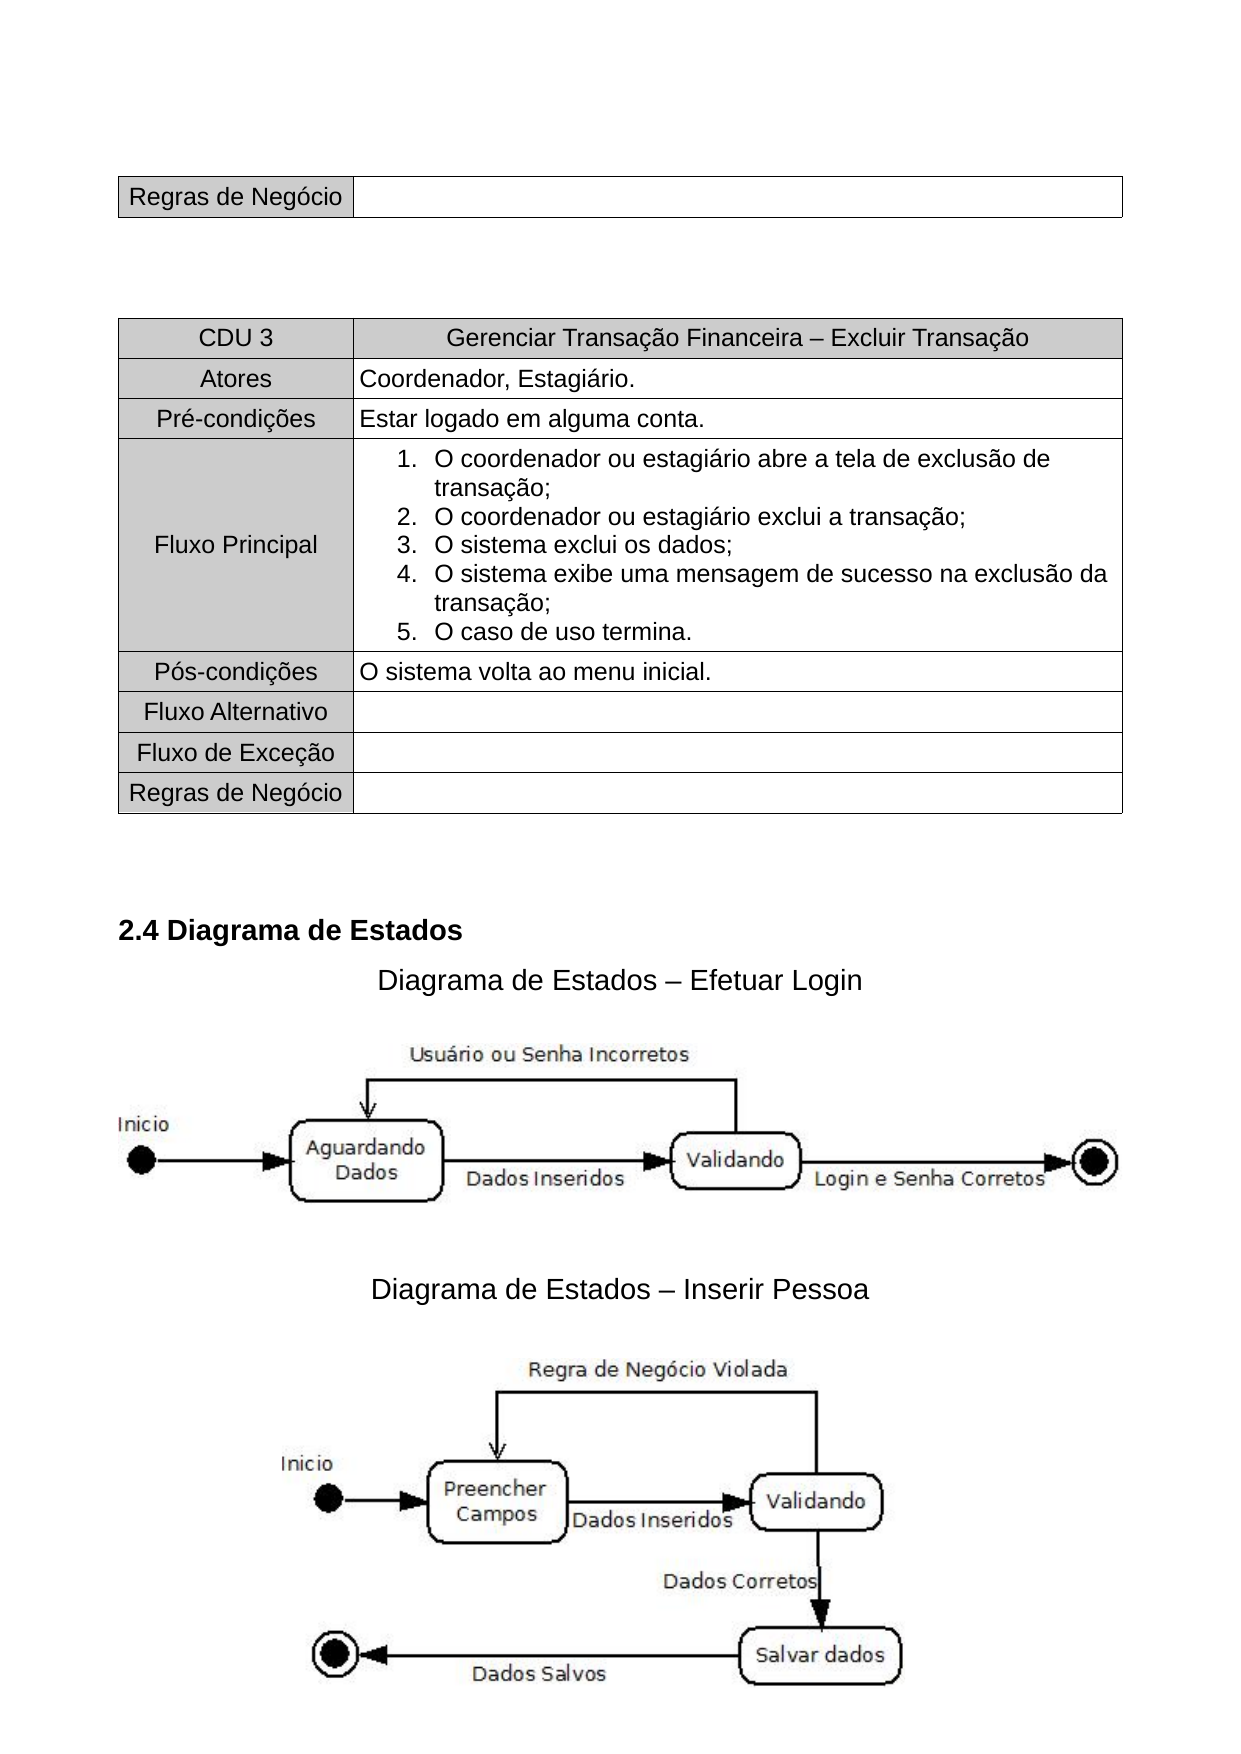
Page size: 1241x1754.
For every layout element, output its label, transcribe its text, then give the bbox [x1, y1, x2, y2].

table_cell Regras de Negócio [119, 773, 353, 812]
table_cell Regras de Negócio [119, 177, 353, 217]
table_cell Fluxo Alternativo [119, 692, 353, 732]
table_cell Pós-condições [119, 652, 353, 691]
table_cell Fluxo Principal [119, 439, 353, 651]
table_cell Fluxo de Exceção [119, 733, 353, 772]
table_cell Pré-condições [119, 399, 353, 438]
text Diagrama de Estados – Efetuar Login [118, 963, 1122, 997]
table_cell [354, 692, 1122, 732]
table_cell Estar logado em alguma conta. [354, 399, 1122, 438]
picture [118, 1043, 1123, 1206]
table_cell O coordenador ou estagiário abre a tela de exclusão de transação; O coordenador ou estagiário exclui a transação; O sistema exclui os dados; O sistema exibe uma mensagem de sucesso na exclusão da transação; O caso de uso termina. [354, 439, 1122, 651]
table_cell [354, 773, 1122, 812]
table_cell [354, 177, 1122, 217]
picture [281, 1358, 906, 1689]
text Diagrama de Estados – Inserir Pessoa [118, 1272, 1122, 1306]
table_header CDU 3 [119, 319, 353, 358]
table_cell Coordenador, Estagiário. [354, 359, 1122, 398]
table_header Gerenciar Transação Financeira – Excluir Transação [354, 319, 1122, 358]
table_cell [354, 733, 1122, 772]
text 2.4 Diagrama de Estados [118, 913, 1122, 947]
table_cell Atores [119, 359, 353, 398]
table_cell O sistema volta ao menu inicial. [354, 652, 1122, 691]
